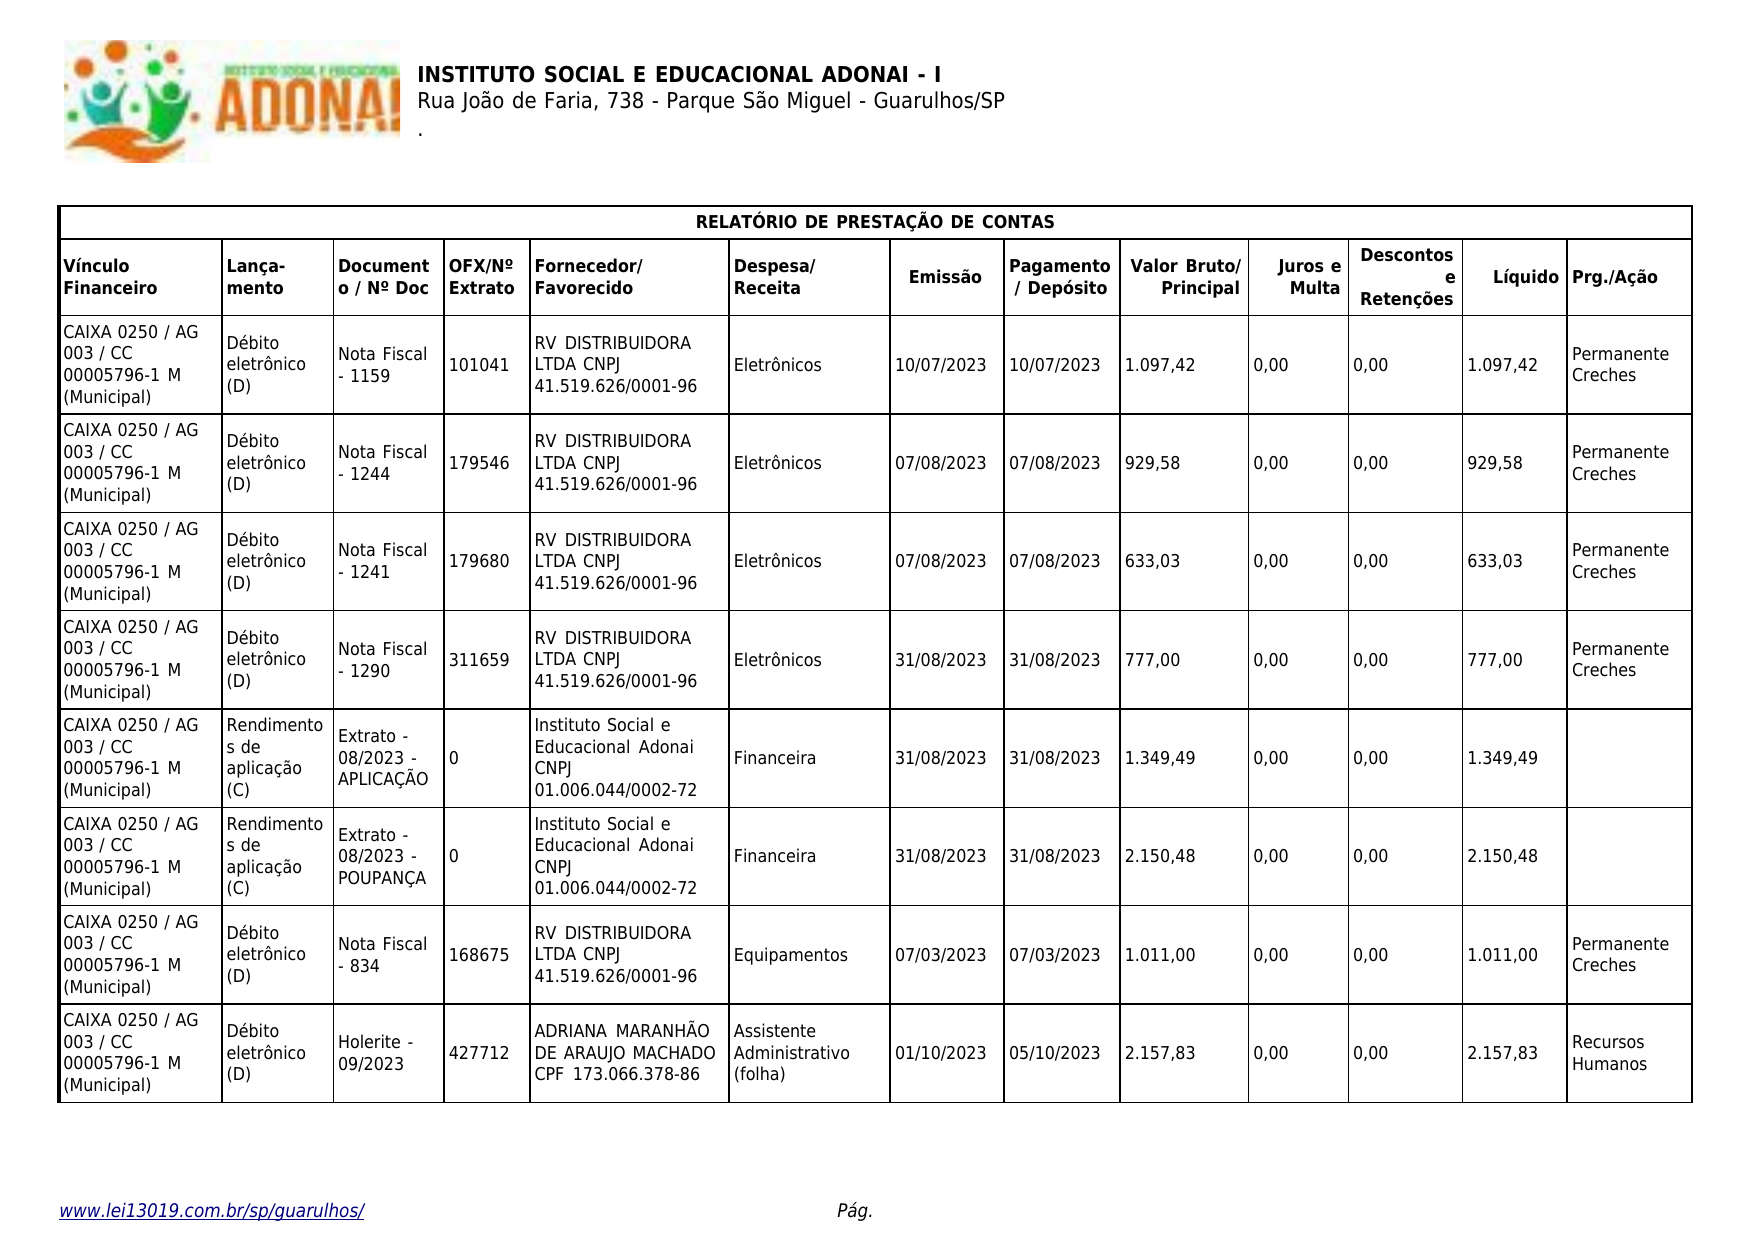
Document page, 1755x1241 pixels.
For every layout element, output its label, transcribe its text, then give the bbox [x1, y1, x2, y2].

table_cell 0,00 [1249, 611, 1348, 708]
table_cell 101041 [445, 316, 529, 413]
table_cell CAIXA 0250 / AG 003 / CC 00005796-1 M (Municipal) [61, 513, 221, 610]
table_cell Permanente Creches [1568, 415, 1691, 511]
table_cell 427712 [445, 1005, 529, 1101]
table_cell Fornecedor/ Favorecido [531, 240, 728, 315]
table_cell CAIXA 0250 / AG 003 / CC 00005796-1 M (Municipal) [61, 808, 221, 905]
table_cell Vínculo Financeiro [61, 240, 221, 315]
table_cell Eletrônicos [730, 611, 889, 708]
table_cell 168675 [445, 906, 529, 1003]
table_cell Eletrônicos [730, 513, 889, 610]
table_cell 929,58 [1463, 415, 1566, 511]
table_cell Permanente Creches [1568, 513, 1691, 610]
table_cell Nota Fiscal - 1159 [334, 316, 443, 413]
table_cell 10/07/2023 [891, 316, 1003, 413]
table_cell 07/08/2023 [1005, 513, 1119, 610]
table_cell Rendimento s de aplicação (C) [223, 808, 333, 905]
table_cell 0 [445, 710, 529, 806]
table_cell Débito eletrônico (D) [223, 316, 333, 413]
table_cell 0,00 [1349, 316, 1462, 413]
table_cell Débito eletrônico (D) [223, 611, 333, 708]
table_cell 31/08/2023 [1005, 808, 1119, 905]
table_cell 0,00 [1349, 611, 1462, 708]
table_cell Nota Fiscal - 1244 [334, 415, 443, 511]
table_cell Eletrônicos [730, 316, 889, 413]
table_cell RV DISTRIBUIDORA LTDA CNPJ 41.519.626/0001-96 [531, 611, 728, 708]
table_cell 633,03 [1121, 513, 1248, 610]
table_cell RV DISTRIBUIDORA LTDA CNPJ 41.519.626/0001-96 [531, 906, 728, 1003]
table_cell Holerite - 09/2023 [334, 1005, 443, 1101]
table_cell 0,00 [1249, 513, 1348, 610]
table_cell 929,58 [1121, 415, 1248, 511]
table_cell Instituto Social e Educacional Adonai CNPJ 01.006.044/0002-72 [531, 710, 728, 806]
table_cell Permanente Creches [1568, 316, 1691, 413]
table_cell 2.157,83 [1121, 1005, 1248, 1101]
table_cell Líquido [1463, 240, 1566, 315]
table_cell Lança- mento [223, 240, 333, 315]
table_cell 0,00 [1349, 808, 1462, 905]
table_cell RV DISTRIBUIDORA LTDA CNPJ 41.519.626/0001-96 [531, 316, 728, 413]
table_cell 2.157,83 [1463, 1005, 1566, 1101]
table_cell Assistente Administrativo (folha) [730, 1005, 889, 1101]
table_cell 777,00 [1121, 611, 1248, 708]
table_cell 0,00 [1249, 1005, 1348, 1101]
table_cell Nota Fiscal - 1241 [334, 513, 443, 610]
table_cell 179680 [445, 513, 529, 610]
table_cell 0,00 [1249, 415, 1348, 511]
table_cell 777,00 [1463, 611, 1566, 708]
table_cell Nota Fiscal - 1290 [334, 611, 443, 708]
table_cell 311659 [445, 611, 529, 708]
table_cell CAIXA 0250 / AG 003 / CC 00005796-1 M (Municipal) [61, 316, 221, 413]
table_cell Document o / Nº Doc [334, 240, 443, 315]
table_cell 10/07/2023 [1005, 316, 1119, 413]
table_cell Instituto Social e Educacional Adonai CNPJ 01.006.044/0002-72 [531, 808, 728, 905]
table_cell [1568, 808, 1691, 905]
table_cell Eletrônicos [730, 415, 889, 511]
table_cell 0,00 [1249, 710, 1348, 806]
table_cell OFX/Nº Extrato [445, 240, 529, 315]
table_cell 633,03 [1463, 513, 1566, 610]
table_cell Pagamento / Depósito [1005, 240, 1119, 315]
table_cell 07/03/2023 [1005, 906, 1119, 1003]
table_cell 31/08/2023 [891, 808, 1003, 905]
table_cell 31/08/2023 [891, 710, 1003, 806]
table_cell 31/08/2023 [1005, 611, 1119, 708]
table_cell 2.150,48 [1463, 808, 1566, 905]
table_cell [1568, 710, 1691, 806]
table_cell 0,00 [1349, 513, 1462, 610]
table_cell 0,00 [1349, 906, 1462, 1003]
table_cell CAIXA 0250 / AG 003 / CC 00005796-1 M (Municipal) [61, 415, 221, 511]
table_cell ADRIANA MARANHÃO DE ARAUJO MACHADO CPF 173.066.378-86 [531, 1005, 728, 1101]
table_cell Financeira [730, 808, 889, 905]
table_cell Recursos Humanos [1568, 1005, 1691, 1101]
table_cell 0,00 [1349, 710, 1462, 806]
table_cell CAIXA 0250 / AG 003 / CC 00005796-1 M (Municipal) [61, 1005, 221, 1101]
table_cell 0,00 [1249, 906, 1348, 1003]
table_cell 31/08/2023 [1005, 710, 1119, 806]
table_cell Permanente Creches [1568, 906, 1691, 1003]
table_cell 07/08/2023 [891, 513, 1003, 610]
table_cell 0,00 [1349, 1005, 1462, 1101]
table_cell 1.011,00 [1463, 906, 1566, 1003]
table_cell Extrato - 08/2023 - APLICAÇÃO [334, 710, 443, 806]
table_cell 01/10/2023 [891, 1005, 1003, 1101]
table_cell Débito eletrônico (D) [223, 513, 333, 610]
table_cell RV DISTRIBUIDORA LTDA CNPJ 41.519.626/0001-96 [531, 415, 728, 511]
table_cell 07/03/2023 [891, 906, 1003, 1003]
table_cell 0,00 [1249, 316, 1348, 413]
table_cell 1.097,42 [1463, 316, 1566, 413]
table_cell 1.349,49 [1121, 710, 1248, 806]
table_cell Equipamentos [730, 906, 889, 1003]
table_cell 07/08/2023 [1005, 415, 1119, 511]
table_cell 179546 [445, 415, 529, 511]
table_cell Débito eletrônico (D) [223, 415, 333, 511]
table_cell Rendimento s de aplicação (C) [223, 710, 333, 806]
table_cell Juros e Multa [1249, 240, 1348, 315]
table_cell Nota Fiscal - 834 [334, 906, 443, 1003]
table_cell 0,00 [1249, 808, 1348, 905]
table_cell Despesa/ Receita [730, 240, 889, 315]
table_cell 31/08/2023 [891, 611, 1003, 708]
table_cell Prg./Ação [1568, 240, 1691, 315]
table_cell CAIXA 0250 / AG 003 / CC 00005796-1 M (Municipal) [61, 710, 221, 806]
table_cell 0 [445, 808, 529, 905]
table_cell CAIXA 0250 / AG 003 / CC 00005796-1 M (Municipal) [61, 611, 221, 708]
table_cell Valor Bruto/ Principal [1121, 240, 1248, 315]
table_cell Descontos e Retenções [1349, 240, 1462, 315]
table_cell CAIXA 0250 / AG 003 / CC 00005796-1 M (Municipal) [61, 906, 221, 1003]
table_cell Emissão [891, 240, 1003, 315]
table_cell Débito eletrônico (D) [223, 1005, 333, 1101]
table_cell Financeira [730, 710, 889, 806]
table_cell Permanente Creches [1568, 611, 1691, 708]
table_cell 1.097,42 [1121, 316, 1248, 413]
table_cell 05/10/2023 [1005, 1005, 1119, 1101]
table_cell 1.349,49 [1463, 710, 1566, 806]
table_cell RV DISTRIBUIDORA LTDA CNPJ 41.519.626/0001-96 [531, 513, 728, 610]
table_header RELATÓRIO DE PRESTAÇÃO DE CONTAS [61, 207, 1691, 238]
table_cell 0,00 [1349, 415, 1462, 511]
table_cell 2.150,48 [1121, 808, 1248, 905]
table_cell Extrato - 08/2023 - POUPANÇA [334, 808, 443, 905]
table_cell 1.011,00 [1121, 906, 1248, 1003]
table_cell 07/08/2023 [891, 415, 1003, 511]
table_cell Débito eletrônico (D) [223, 906, 333, 1003]
